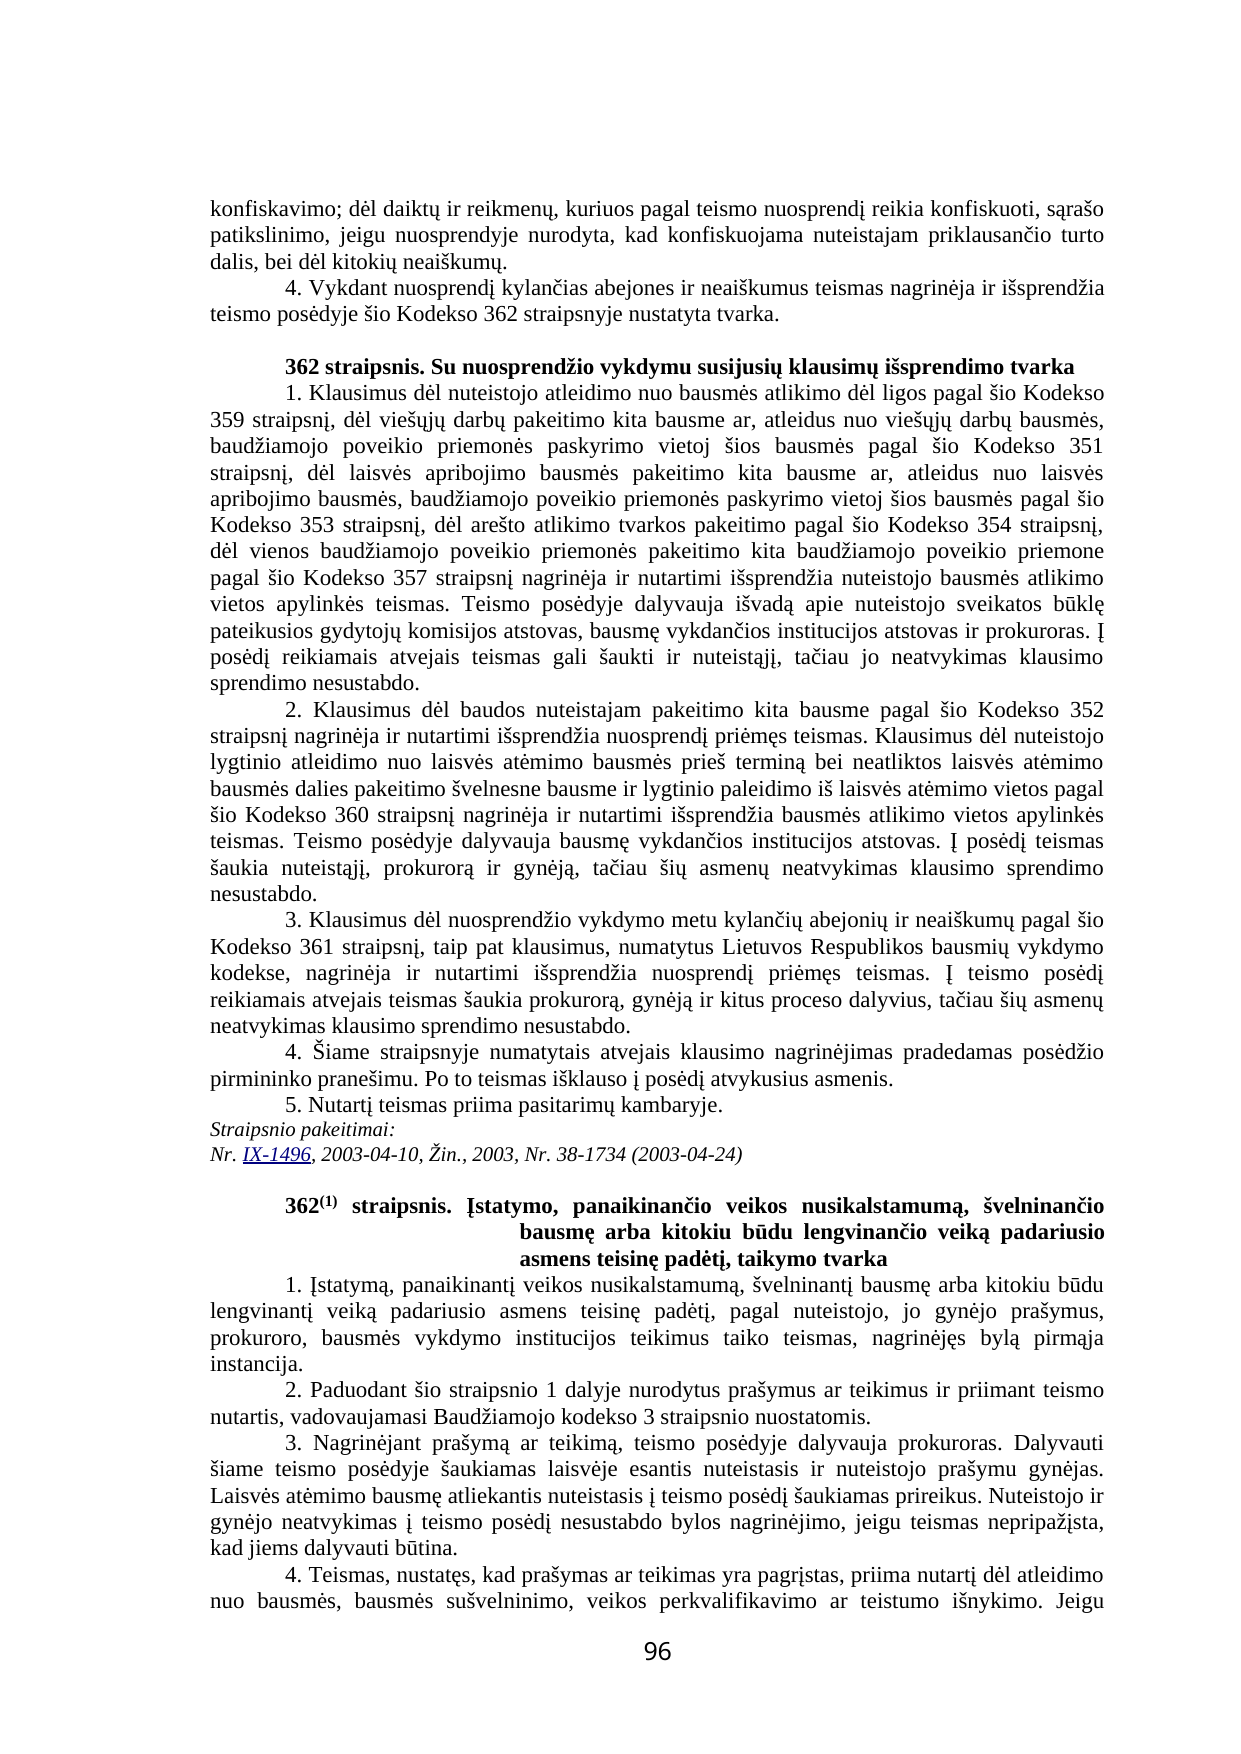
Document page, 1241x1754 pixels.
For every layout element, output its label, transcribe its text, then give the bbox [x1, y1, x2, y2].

text 362(1) straipsnis. Įstatymo, panaikinančio veikos nusikalstamumą, švelninančio bausmę arba kitokiu būdu lengvinančio veiką padariusio asmens teisinę padėtį, taikymo tvarka [285, 1192, 1106, 1271]
text 4. Vykdant nuosprendį kylančias abejones ir neaiškumus teismas nagrinėja ir išsprendžia teismo posėdyje šio Kodekso 362 straipsnyje nustatyta tvarka. [210, 274, 1106, 327]
text 1. Klausimus dėl nuteistojo atleidimo nuo bausmės atlikimo dėl ligos pagal šio Kodekso 359 straipsnį, dėl viešųjų darbų pakeitimo kita bausme ar, atleidus nuo viešųjų darbų bausmės, baudžiamojo poveikio priemonės paskyrimo vietoj šios bausmės pagal šio Kodekso 351 straipsnį, dėl laisvės apribojimo bausmės pakeitimo kita bausme ar, atleidus nuo laisvės apribojimo bausmės, baudžiamojo poveikio priemonės paskyrimo vietoj šios bausmės pagal šio Kodekso 353 straipsnį, dėl arešto atlikimo tvarkos pakeitimo pagal šio Kodekso 354 straipsnį, dėl vienos baudžiamojo poveikio priemonės pakeitimo kita baudžiamojo poveikio priemone pagal šio Kodekso 357 straipsnį nagrinėja ir nutartimi išsprendžia nuteistojo bausmės atlikimo vietos apylinkės teismas. Teismo posėdyje dalyvauja išvadą apie nuteistojo sveikatos būklę pateikusios gydytojų komisijos atstovas, bausmę vykdančios institucijos atstovas ir prokuroras. Į posėdį reikiamais atvejais teismas gali šaukti ir nuteistąjį, tačiau jo neatvykimas klausimo sprendimo nesustabdo. [210, 379, 1106, 696]
text 4. Teismas, nustatęs, kad prašymas ar teikimas yra pagrįstas, priima nutartį dėl atleidimo nuo bausmės, bausmės sušvelninimo, veikos perkvalifikavimo ar teistumo išnykimo. Jeigu [210, 1561, 1106, 1613]
text 2. Paduodant šio straipsnio 1 dalyje nurodytus prašymus ar teikimus ir priimant teismo nutartis, vadovaujamasi Baudžiamojo kodekso 3 straipsnio nuostatomis. [210, 1376, 1106, 1429]
text 3. Nagrinėjant prašymą ar teikimą, teismo posėdyje dalyvauja prokuroras. Dalyvauti šiame teismo posėdyje šaukiamas laisvėje esantis nuteistasis ir nuteistojo prašymu gynėjas. Laisvės atėmimo bausmę atliekantis nuteistasis į teismo posėdį šaukiamas prireikus. Nuteistojo ir gynėjo neatvykimas į teismo posėdį nesustabdo bylos nagrinėjimo, jeigu teismas nepripažįsta, kad jiems dalyvauti būtina. [210, 1429, 1106, 1561]
text 3. Klausimus dėl nuosprendžio vykdymo metu kylančių abejonių ir neaiškumų pagal šio Kodekso 361 straipsnį, taip pat klausimus, numatytus Lietuvos Respublikos bausmių vykdymo kodekse, nagrinėja ir nutartimi išsprendžia nuosprendį priėmęs teismas. Į teismo posėdį reikiamais atvejais teismas šaukia prokurorą, gynėją ir kitus proceso dalyvius, tačiau šių asmenų neatvykimas klausimo sprendimo nesustabdo. [210, 907, 1106, 1038]
text 5. Nutartį teismas priima pasitarimų kambaryje. [210, 1091, 1106, 1117]
text Nr. IX-1496, 2003-04-10, Žin., 2003, Nr. 38-1734 (2003-04-24) [210, 1141, 1106, 1166]
text konfiskavimo; dėl daiktų ir reikmenų, kuriuos pagal teismo nuosprendį reikia konfiskuoti, sąrašo patikslinimo, jeigu nuosprendyje nurodyta, kad konfiskuojama nuteistajam priklausančio turto dalis, bei dėl kitokių neaiškumų. [210, 195, 1106, 274]
text 4. Šiame straipsnyje numatytais atvejais klausimo nagrinėjimas pradedamas posėdžio pirmininko pranešimu. Po to teismas išklauso į posėdį atvykusius asmenis. [210, 1038, 1106, 1091]
text Straipsnio pakeitimai: [210, 1117, 1106, 1141]
text 2. Klausimus dėl baudos nuteistajam pakeitimo kita bausme pagal šio Kodekso 352 straipsnį nagrinėja ir nutartimi išsprendžia nuosprendį priėmęs teismas. Klausimus dėl nuteistojo lygtinio atleidimo nuo laisvės atėmimo bausmės prieš terminą bei neatliktos laisvės atėmimo bausmės dalies pakeitimo švelnesne bausme ir lygtinio paleidimo iš laisvės atėmimo vietos pagal šio Kodekso 360 straipsnį nagrinėja ir nutartimi išsprendžia bausmės atlikimo vietos apylinkės teismas. Teismo posėdyje dalyvauja bausmę vykdančios institucijos atstovas. Į posėdį teismas šaukia nuteistąjį, prokurorą ir gynėją, tačiau šių asmenų neatvykimas klausimo sprendimo nesustabdo. [210, 696, 1106, 907]
text 362 straipsnis. Su nuosprendžio vykdymu susijusių klausimų išsprendimo tvarka [285, 353, 1106, 379]
text 1. Įstatymą, panaikinantį veikos nusikalstamumą, švelninantį bausmę arba kitokiu būdu lengvinantį veiką padariusio asmens teisinę padėtį, pagal nuteistojo, jo gynėjo prašymus, prokuroro, bausmės vykdymo institucijos teikimus taiko teismas, nagrinėjęs bylą pirmąja instancija. [210, 1271, 1106, 1376]
